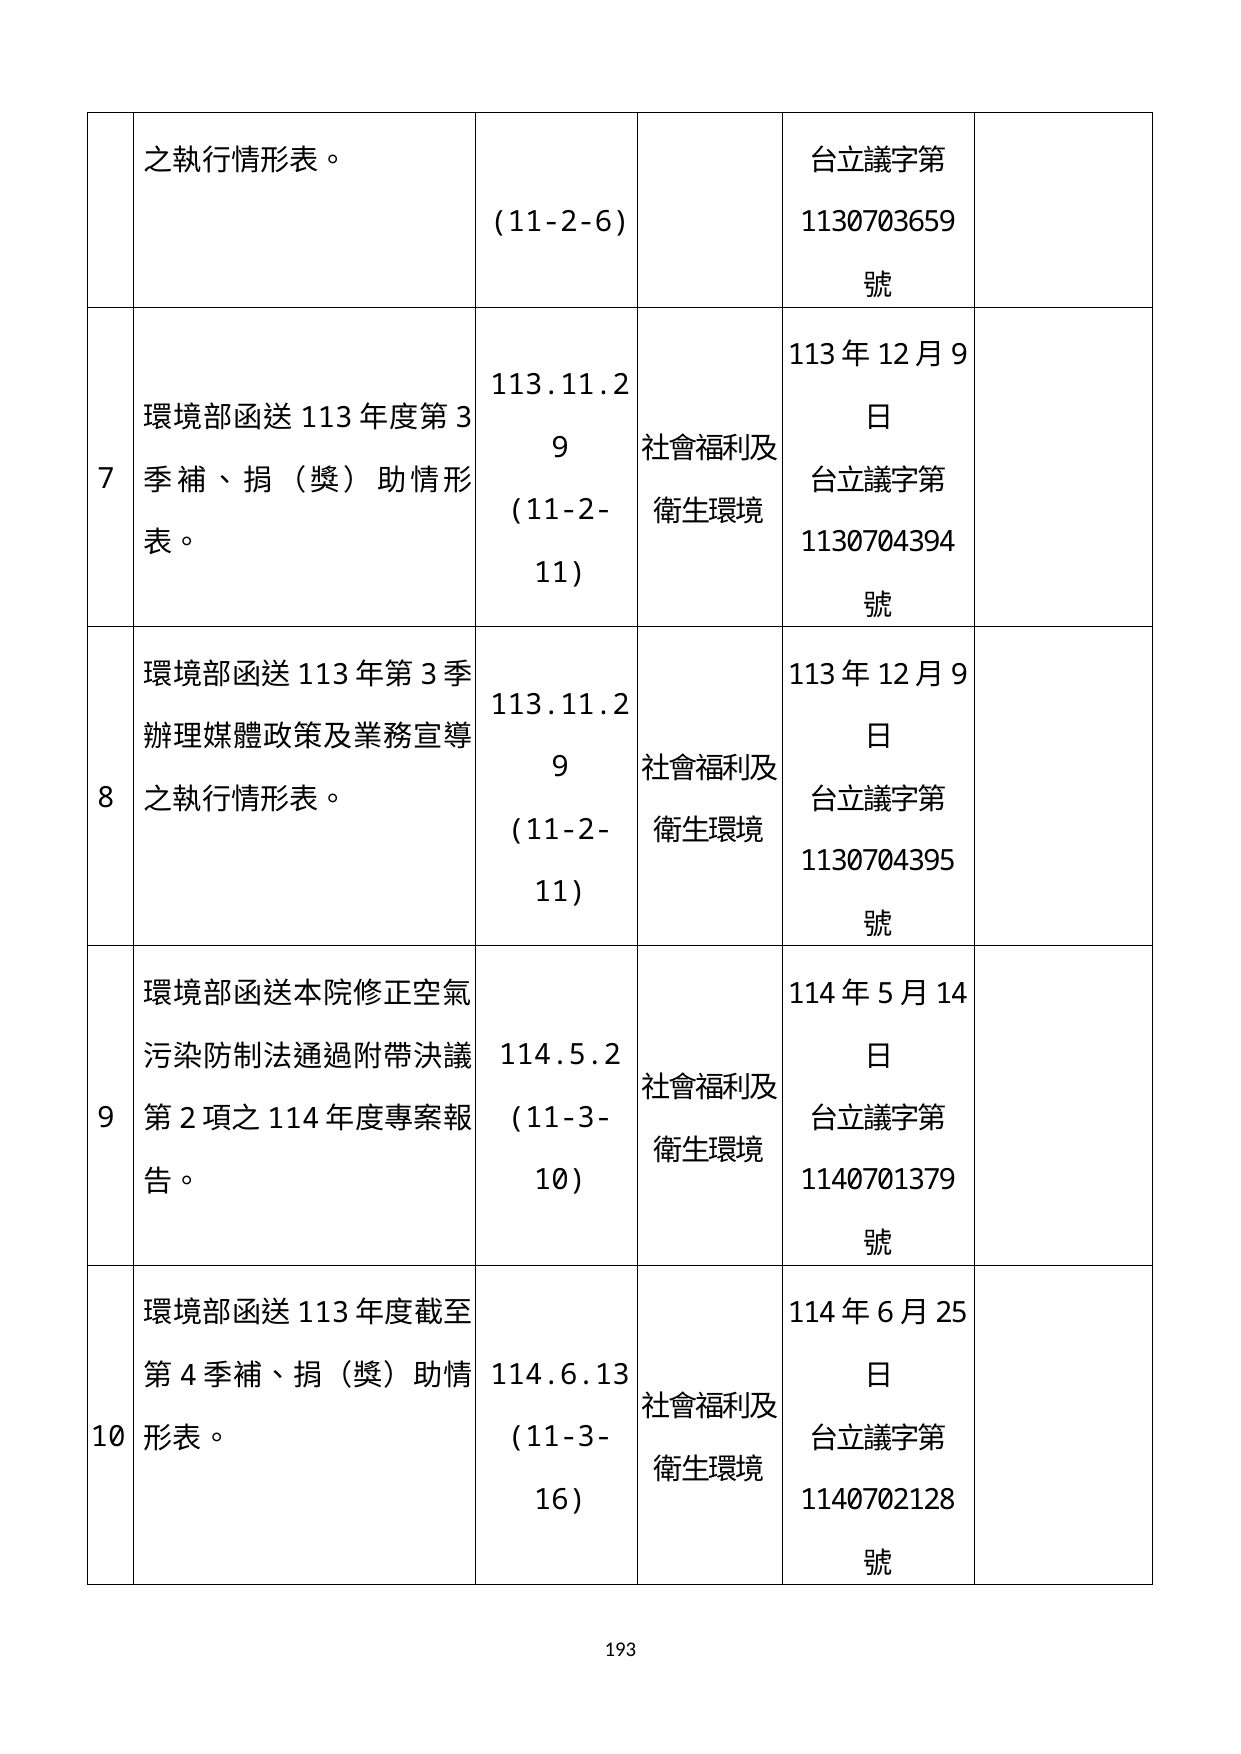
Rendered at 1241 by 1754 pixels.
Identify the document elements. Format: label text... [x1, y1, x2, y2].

table_cell 之執行情形表。 [134, 113, 475, 307]
table_cell [975, 113, 1152, 307]
table_cell 社會福利及衛生環境 [638, 627, 782, 945]
table_cell 114年5月14日 台立議字第1140701379號 [783, 946, 974, 1265]
table_cell 環境部函送本院修正空氣污染防制法通過附帶決議第2項之114年度專案報告。 [134, 946, 475, 1265]
table_cell 114年6月25日 台立議字第1140702128號 [783, 1266, 974, 1584]
table_cell 113年12月9日 台立議字第1130704395號 [783, 627, 974, 945]
table_cell (11-2-6) [476, 113, 637, 307]
table_cell [88, 627, 133, 945]
table_cell 社會福利及衛生環境 [638, 946, 782, 1265]
table_cell 113.11.29 (11-2-11) [476, 308, 637, 626]
table_cell [975, 308, 1152, 626]
table_cell 113年12月9日 台立議字第1130704394號 [783, 308, 974, 626]
table_cell 114.5.2 (11-3-10) [476, 946, 637, 1265]
table_cell [975, 1266, 1152, 1584]
table_cell 114.6.13 (11-3-16) [476, 1266, 637, 1584]
table_cell 環境部函送113年度第3季補、捐（獎）助情形表。 [134, 308, 475, 626]
table_cell [88, 1266, 133, 1584]
table_cell [638, 113, 782, 307]
table_cell [88, 308, 133, 626]
table_cell [975, 627, 1152, 945]
table_cell 113.11.29 (11-2-11) [476, 627, 637, 945]
table_cell [88, 113, 133, 307]
table_cell 社會福利及衛生環境 [638, 1266, 782, 1584]
table_cell 台立議字第1130703659號 [783, 113, 974, 307]
table_cell 環境部函送113年第3季辦理媒體政策及業務宣導之執行情形表。 [134, 627, 475, 945]
table_cell [88, 946, 133, 1265]
table_cell 社會福利及衛生環境 [638, 308, 782, 626]
table_cell 環境部函送113年度截至第4季補、捐（獎）助情形表。 [134, 1266, 475, 1584]
table_cell [975, 946, 1152, 1265]
